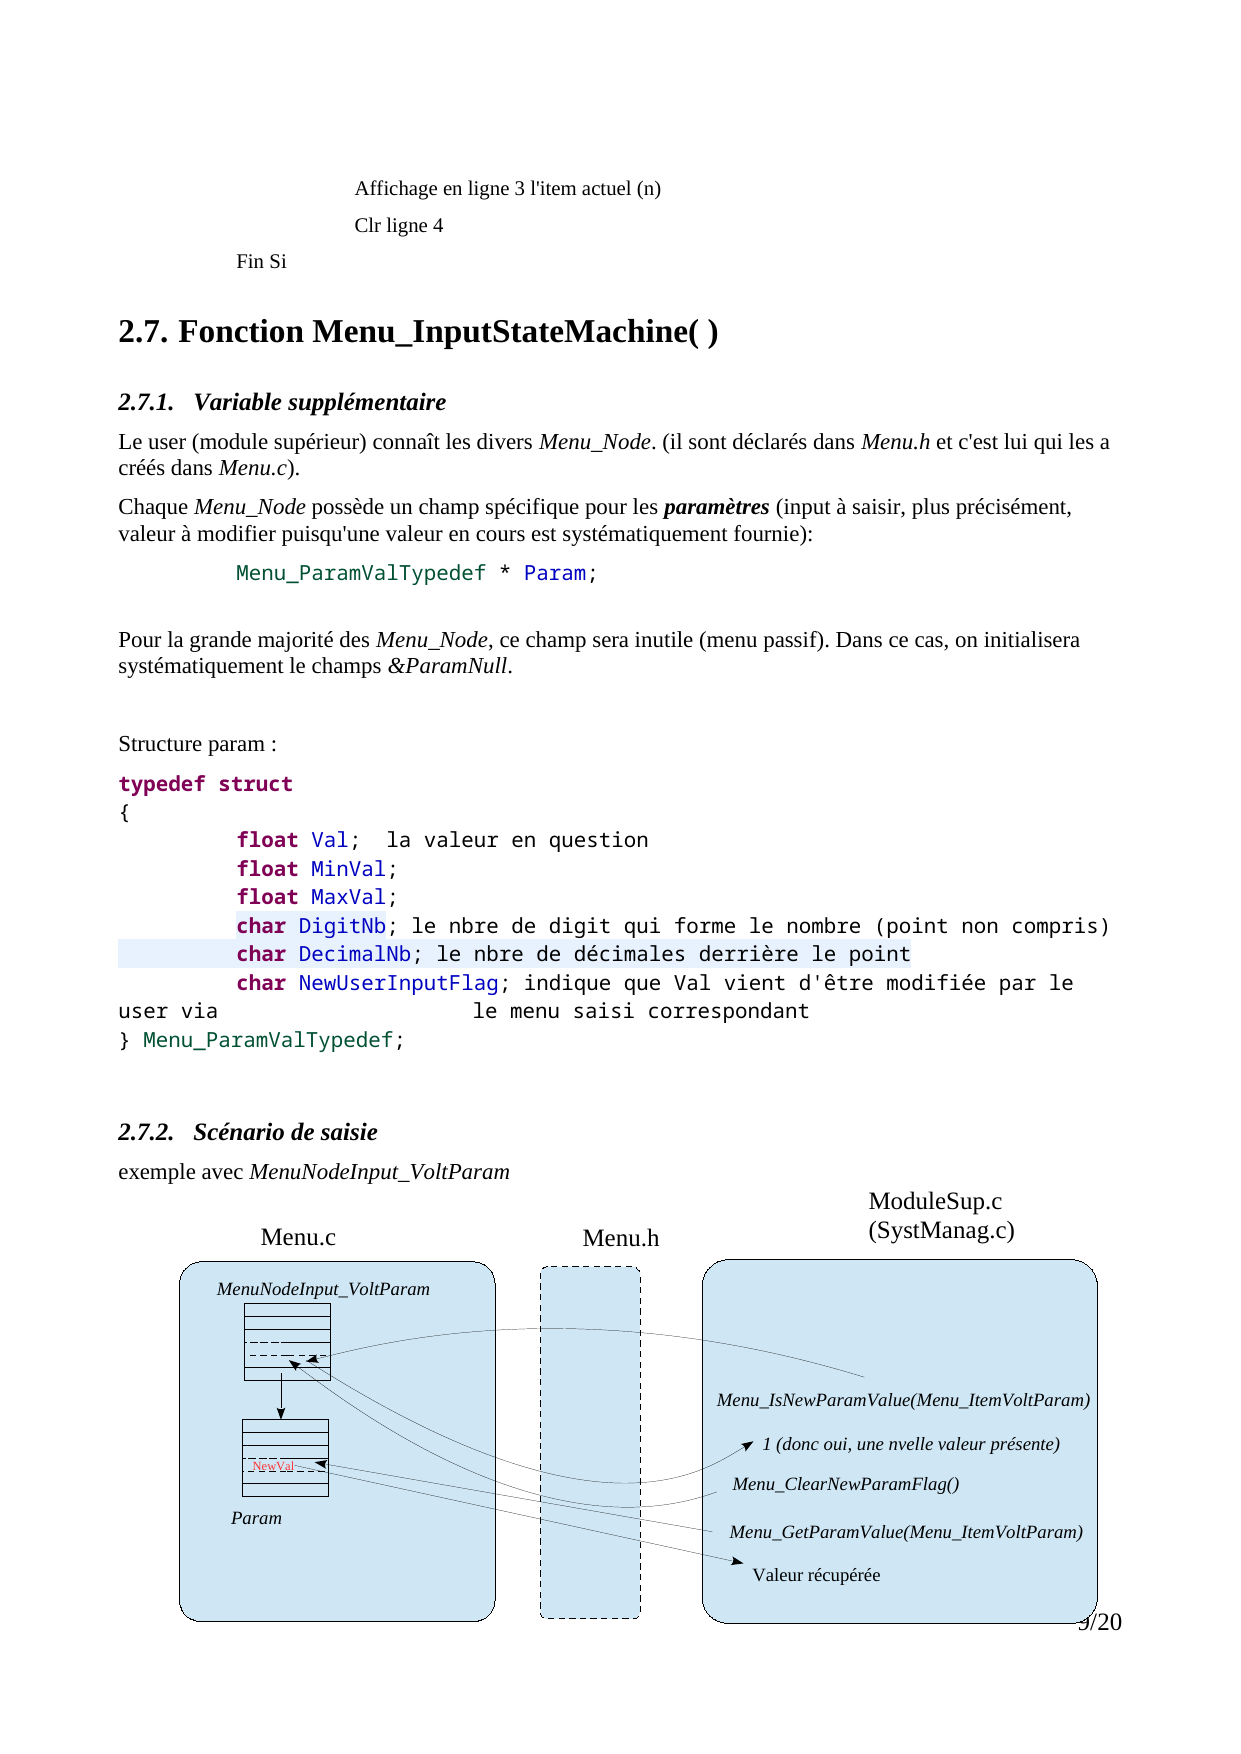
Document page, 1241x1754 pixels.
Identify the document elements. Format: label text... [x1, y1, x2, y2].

text char DigitNb; le nbre de digit qui forme le nombre (point non compris) [118, 911, 1122, 939]
text typedef struct [118, 769, 1122, 797]
text float Val; la valeur en question [118, 826, 1122, 854]
text char DecimalNb; le nbre de décimales derrière le point [118, 939, 1122, 968]
text { [118, 797, 1122, 826]
text float MinVal; [118, 854, 1122, 882]
subtitle Variable supplémentaire [118, 387, 1122, 416]
text float MaxVal; [118, 882, 1122, 911]
subtitle Scénario de saisie [118, 1117, 1122, 1146]
text Clr ligne 4 [118, 213, 1122, 237]
text char NewUserInputFlag; indique que Val vient d'être modifiée par le user via le menu saisi correspondant [118, 968, 1122, 1025]
text Le user (module supérieur) connaît les divers Menu_Node. (il sont déclarés dans Menu.h et c'est lui qui les a créés dans Menu.c). [118, 428, 1122, 481]
text Affichage en ligne 3 l'item actuel (n) [118, 176, 1122, 200]
text Fin Si [118, 249, 1122, 273]
text Menu_ParamValTypedef * Param; [118, 558, 1122, 587]
text Structure param : [118, 730, 1122, 756]
text exemple avec MenuNodeInput_VoltParam [118, 1158, 1122, 1184]
text Chaque Menu_Node possède un champ spécifique pour les paramètres (input à saisir, plus précisément, valeur à modifier puisqu'une valeur en cours est systématiquement fournie): [118, 493, 1122, 546]
subtitle Fonction Menu_InputStateMachine( ) [118, 311, 1122, 349]
text Pour la grande majorité des Menu_Node, ce champ sera inutile (menu passif). Dans ce cas, on initialisera systématiquement le champs &ParamNull. [118, 626, 1122, 678]
text } Menu_ParamValTypedef; [118, 1025, 1122, 1053]
